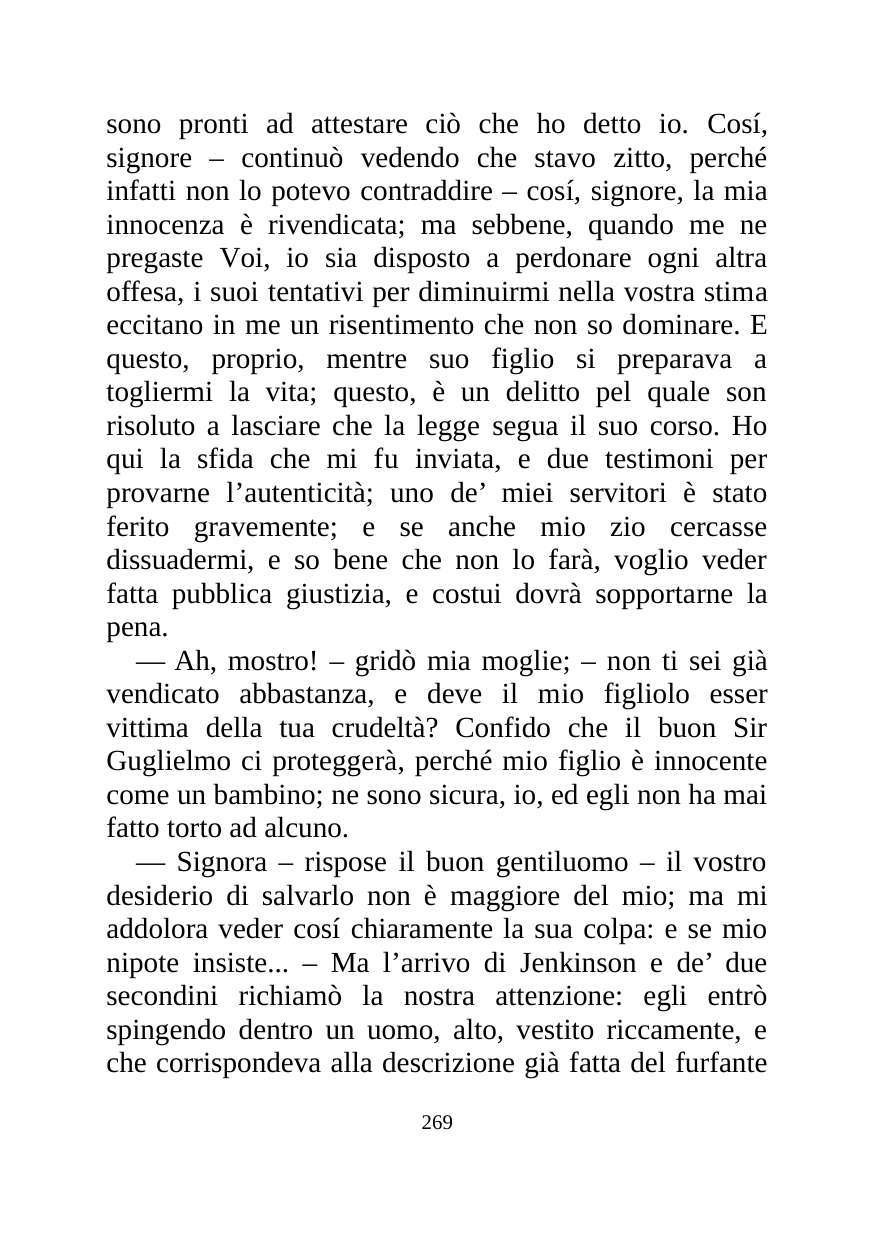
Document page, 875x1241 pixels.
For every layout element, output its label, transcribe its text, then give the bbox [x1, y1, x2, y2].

text — Signora ‒ rispose il buon gentiluomo ‒ il vostro desiderio di salvarlo non è maggiore del mio; ma mi addolora veder cosí chiaramente la sua colpa: e se mio nipote insiste... ‒ Ma l’arrivo di Jenkinson e de’ due secondini richiamò la nostra attenzione: egli entrò spingendo dentro un uomo, alto, vestito riccamente, e che corrispondeva alla descrizione già fatta del furfante [106, 844, 768, 1079]
text — Ah, mostro! ‒ gridò mia moglie; ‒ non ti sei già vendicato abbastanza, e deve il mio figliolo esser vittima della tua crudeltà? Confido che il buon Sir Guglielmo ci proteggerà, perché mio figlio è innocente come un bambino; ne sono sicura, io, ed egli non ha mai fatto torto ad alcuno. [106, 643, 768, 844]
text sono pronti ad attestare ciò che ho detto io. Cosí, signore ‒ continuò vedendo che stavo zitto, perché infatti non lo potevo contraddire ‒ cosí, signore, la mia innocenza è rivendicata; ma sebbene, quando me ne pregaste Voi, io sia disposto a perdonare ogni altra offesa, i suoi tentativi per diminuirmi nella vostra stima eccitano in me un risentimento che non so dominare. E questo, proprio, mentre suo figlio si preparava a togliermi la vita; questo, è un delitto pel quale son risoluto a lasciare che la legge segua il suo corso. Ho qui la sfida che mi fu inviata, e due testimoni per provarne l’autenticità; uno de’ miei servitori è stato ferito gravemente; e se anche mio zio cercasse dissuadermi, e so bene che non lo farà, voglio veder fatta pubblica giustizia, e costui dovrà sopportarne la pena. [106, 106, 768, 643]
